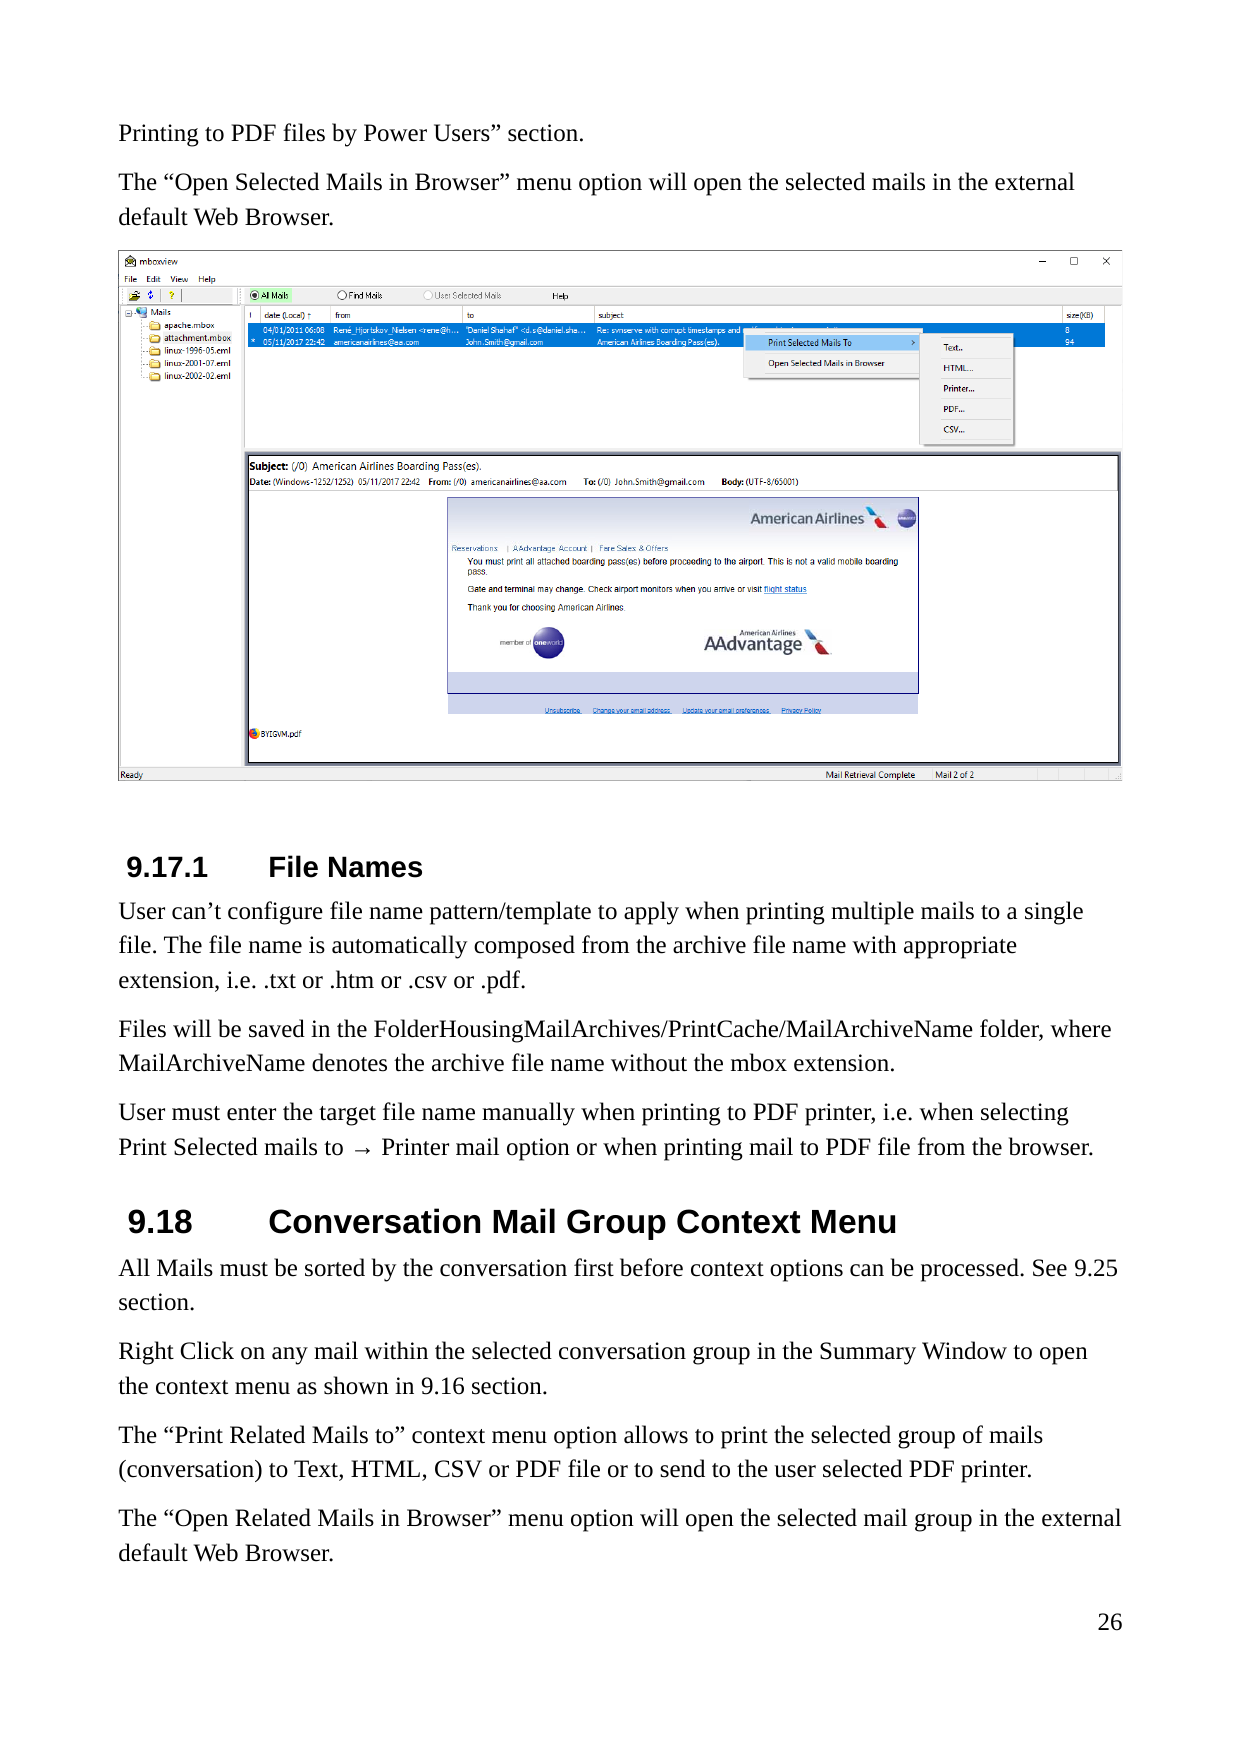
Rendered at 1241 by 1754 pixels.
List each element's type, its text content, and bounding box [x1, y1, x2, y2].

text User must enter the target file name manually when printing to PDF printer, i.e. when selecting Print Selected mails to → Printer mail option or when printing mail to PDF file from the browser. [118, 1097, 1122, 1161]
text Files will be saved in the FolderHousingMailArchives/PrintCache/MailArchiveName folder, where MailArchiveName denotes the archive file name without the mbox extension. [118, 1014, 1122, 1077]
subtitle File Names [118, 849, 1122, 883]
text The “Open Selected Mails in Browser” menu option will open the selected mails in the external default Web Browser. [118, 167, 1122, 230]
text All Mails must be sorted by the conversation first before context options can be processed. See 9.25 section. [118, 1253, 1122, 1316]
text Right Click on any mail within the selected conversation group in the Summary Window to open the context menu as shown in 9.16 section. [118, 1336, 1122, 1399]
subtitle Conversation Mail Group Context Menu [118, 1202, 1122, 1240]
text Printing to PDF files by Power Users” section. [118, 118, 1122, 147]
text User can’t configure file name pattern/template to apply when printing multiple mails to a single file. The file name is automatically composed from the archive file name with appropriate extension, i.e. .txt or .htm or .csv or .pdf. [118, 896, 1122, 993]
picture [118, 250, 1123, 781]
text The “Print Related Mails to” context menu option allows to print the selected group of mails (conversation) to Text, HTML, CSV or PDF file or to send to the user selected PDF printer. [118, 1420, 1122, 1483]
text The “Open Related Mails in Browser” menu option will open the selected mail group in the external default Web Browser. [118, 1503, 1122, 1567]
